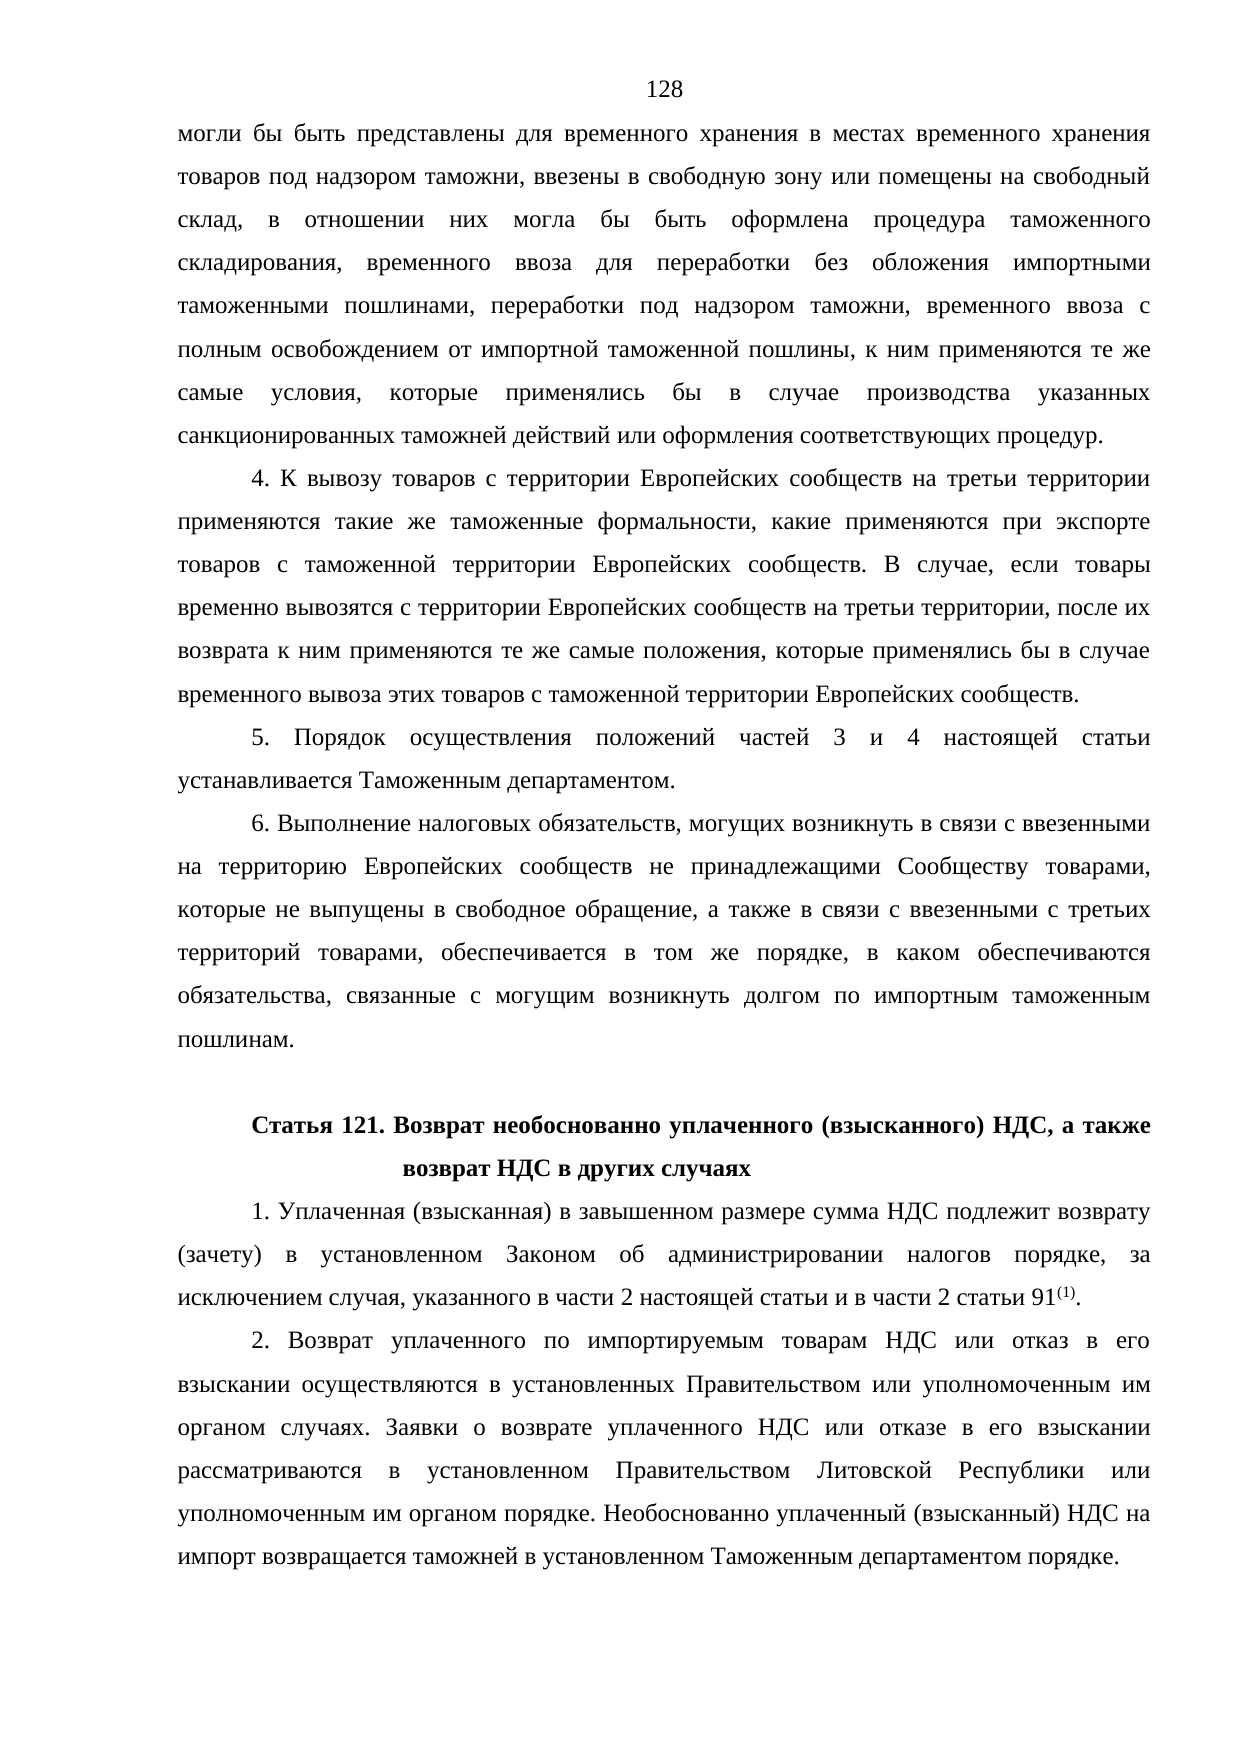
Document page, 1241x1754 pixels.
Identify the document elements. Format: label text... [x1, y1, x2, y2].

text 4. К вывозу товаров с территории Европейских сообществ на третьи территории применяются такие же таможенные формальности, какие применяются при экспорте товаров с таможенной территории Европейских сообществ. В случае, если товары временно вывозятся с территории Европейских сообществ на третьи территории, после их возврата к ним применяются те же самые положения, которые применялись бы в случае временного вывоза этих товаров с таможенной территории Европейских сообществ. [177, 463, 1152, 707]
text могли бы быть представлены для временного хранения в местах временного хранения товаров под надзором таможни, ввезены в свободную зону или помещены на свободный склад, в отношении них могла бы быть оформлена процедура таможенного складирования, временного ввоза для переработки без обложения импортными таможенными пошлинами, переработки под надзором таможни, временного ввоза с полным освобождением от импортной таможенной пошлины, к ним применяются те же самые условия, которые применялись бы в случае производства указанных санкционированных таможней действий или оформления соответствующих процедур. [177, 118, 1152, 449]
text 2. Возврат уплаченного по импортируемым товарам НДС или отказ в его взыскании осуществляются в установленных Правительством или уполномоченным им органом случаях. Заявки о возврате уплаченного НДС или отказе в его взыскании рассматриваются в установленном Правительством Литовской Республики или уполномоченным им органом порядке. Необоснованно уплаченный (взысканный) НДС на импорт возвращается таможней в установленном Таможенным департаментом порядке. [177, 1326, 1152, 1570]
text Статья 121. Возврат необоснованно уплаченного (взысканного) НДС, а также возврат НДС в других случаях [251, 1110, 1152, 1182]
text 5. Порядок осуществления положений частей 3 и 4 настоящей статьи устанавливается Таможенным департаментом. [177, 722, 1152, 794]
text 1. Уплаченная (взысканная) в завышенном размере сумма НДС подлежит возврату (зачету) в установленном Законом об администрировании налогов порядке, за исключением случая, указанного в части 2 настоящей статьи и в части 2 статьи 91(1). [177, 1196, 1152, 1311]
text 6. Выполнение налоговых обязательств, могущих возникнуть в связи с ввезенными на территорию Европейских сообществ не принадлежащими Сообществу товарами, которые не выпущены в свободное обращение, а также в связи с ввезенными с третьих территорий товарами, обеспечивается в том же порядке, в каком обеспечиваются обязательства, связанные с могущим возникнуть долгом по импортным таможенным пошлинам. [177, 808, 1152, 1052]
